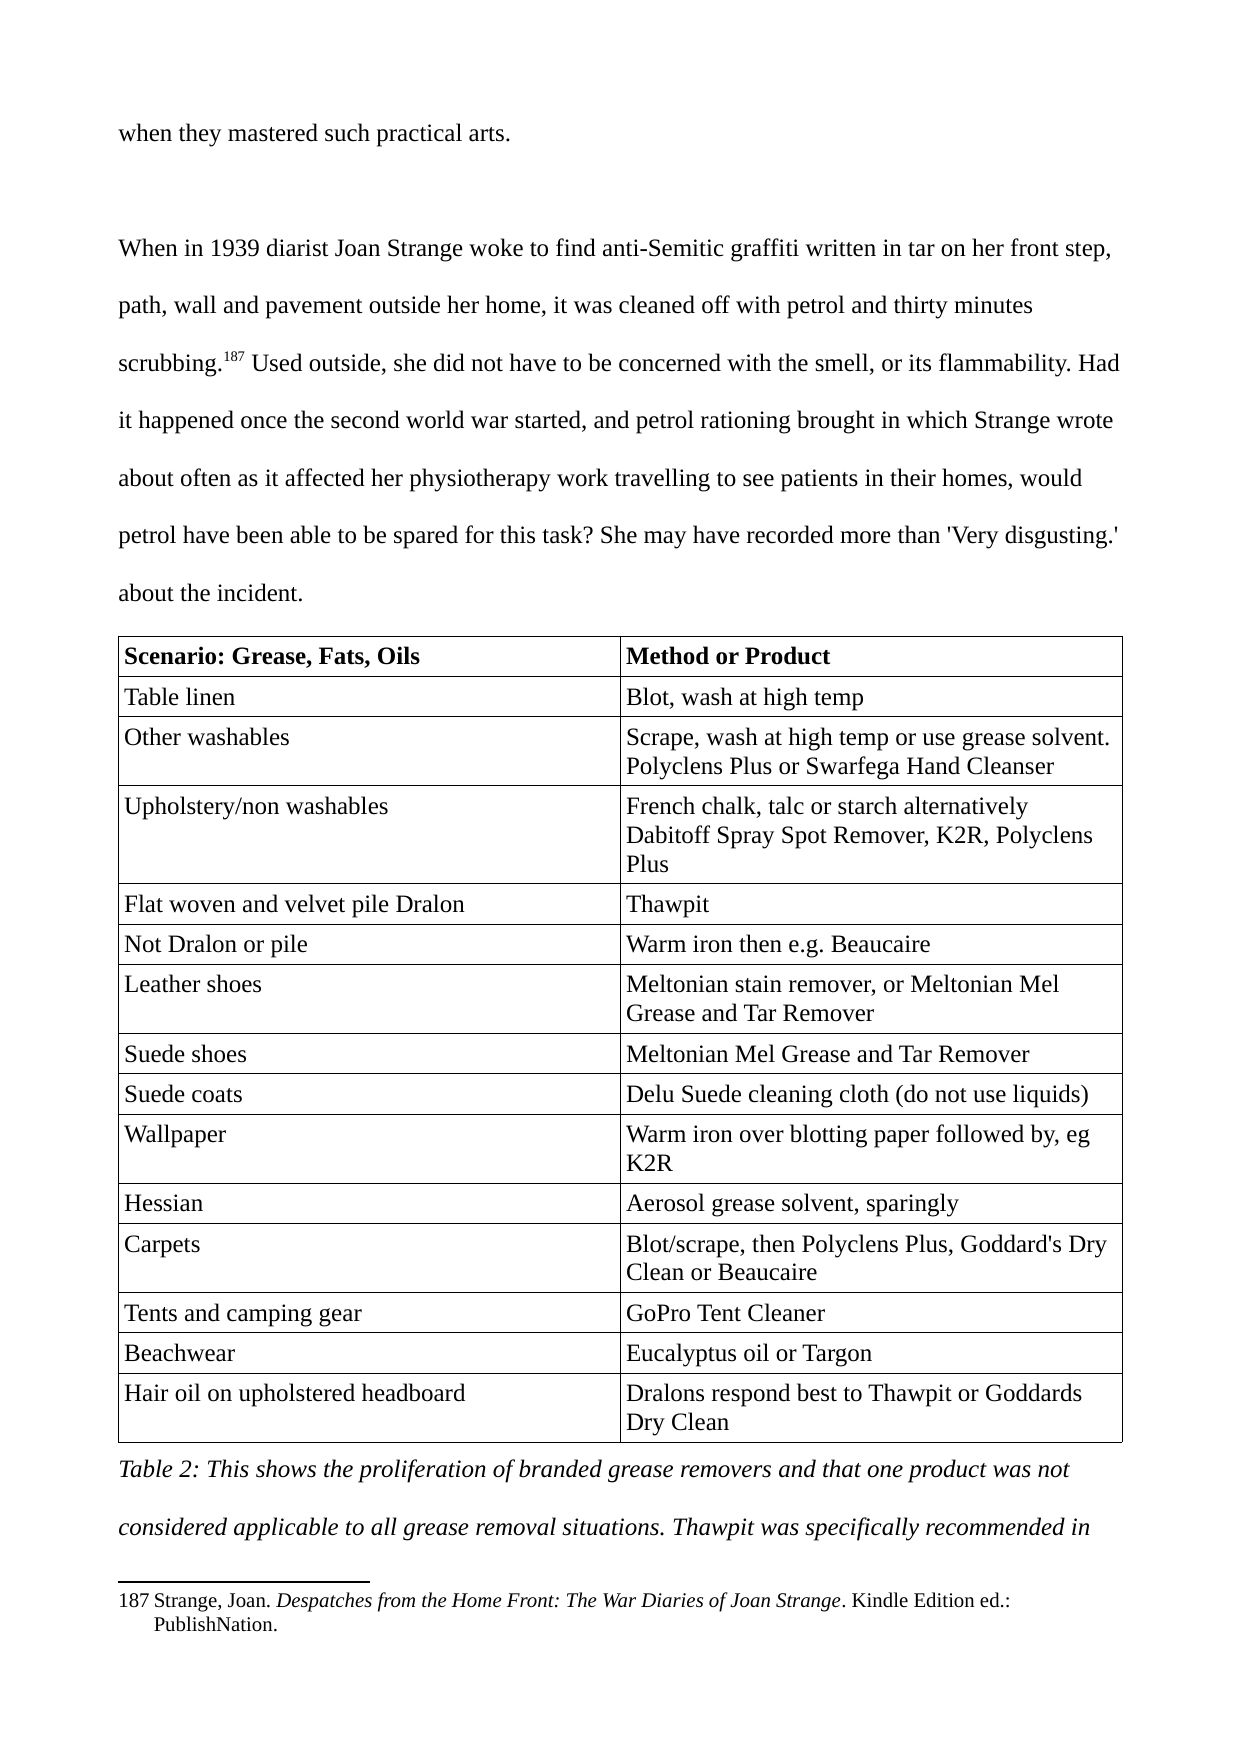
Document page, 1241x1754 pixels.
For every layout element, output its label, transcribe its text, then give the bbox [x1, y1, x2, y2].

table_header Scenario: Grease, Fats, Oils [119, 637, 620, 676]
table_cell Tents and camping gear [119, 1293, 620, 1332]
table_cell Table linen [119, 677, 620, 716]
table_cell Beachwear [119, 1333, 620, 1372]
table_cell Carpets [119, 1224, 620, 1292]
text Strange, Joan. Despatches from the Home Front: The War Diaries of Joan Strange. Kindle Edition ed.: PublishNation. [118, 1588, 1122, 1636]
table_cell French chalk, talc or starch alternatively Dabitoff Spray Spot Remover, K2R, Polyclens Plus [621, 786, 1122, 883]
table_cell Aerosol grease solvent, sparingly [621, 1184, 1122, 1223]
table_cell Upholstery/non washables [119, 786, 620, 883]
table_cell Meltonian stain remover, or Meltonian Mel Grease and Tar Remover [621, 965, 1122, 1033]
table_cell Dralons respond best to Thawpit or Goddards Dry Clean [621, 1374, 1122, 1442]
table_cell Wallpaper [119, 1115, 620, 1182]
table_cell Not Dralon or pile [119, 925, 620, 964]
table_cell Suede shoes [119, 1034, 620, 1073]
table_cell Thawpit [621, 884, 1122, 923]
text Table 2: This shows the proliferation of branded grease removers and that one product was not considered applicable to all grease removal situations. Thawpit was specifically recommended in [118, 1454, 1122, 1540]
table_cell GoPro Tent Cleaner [621, 1293, 1122, 1332]
text when they mastered such practical arts. [118, 118, 1122, 147]
table_cell Warm iron then e.g. Beaucaire [621, 925, 1122, 964]
text When in 1939 diarist Joan Strange woke to find anti-Semitic graffiti written in tar on her front step, path, wall and pavement outside her home, it was cleaned off with petrol and thirty minutes scrubbing. Used outside, she did not have to be concerned with the smell, or its flammability. Had it happened once the second world war started, and petrol rationing brought in which Strange wrote about often as it affected her physiotherapy work travelling to see patients in their homes, would petrol have been able to be spared for this task? She may have recorded more than 'Very disgusting.' about the incident. [118, 233, 1122, 607]
table_cell Eucalyptus oil or Targon [621, 1333, 1122, 1372]
table_cell Flat woven and velvet pile Dralon [119, 884, 620, 923]
table_cell Warm iron over blotting paper followed by, eg K2R [621, 1115, 1122, 1182]
table_cell Delu Suede cleaning cloth (do not use liquids) [621, 1074, 1122, 1113]
table_cell Blot, wash at high temp [621, 677, 1122, 716]
table_cell Blot/scrape, then Polyclens Plus, Goddard's Dry Clean or Beaucaire [621, 1224, 1122, 1292]
table_header Method or Product [621, 637, 1122, 676]
table_cell Other washables [119, 717, 620, 785]
table_cell Scrape, wash at high temp or use grease solvent. Polyclens Plus or Swarfega Hand Cleanser [621, 717, 1122, 785]
table_cell Hessian [119, 1184, 620, 1223]
table_cell Hair oil on upholstered headboard [119, 1374, 620, 1442]
table_cell Leather shoes [119, 965, 620, 1033]
table_cell Suede coats [119, 1074, 620, 1113]
table_cell Meltonian Mel Grease and Tar Remover [621, 1034, 1122, 1073]
